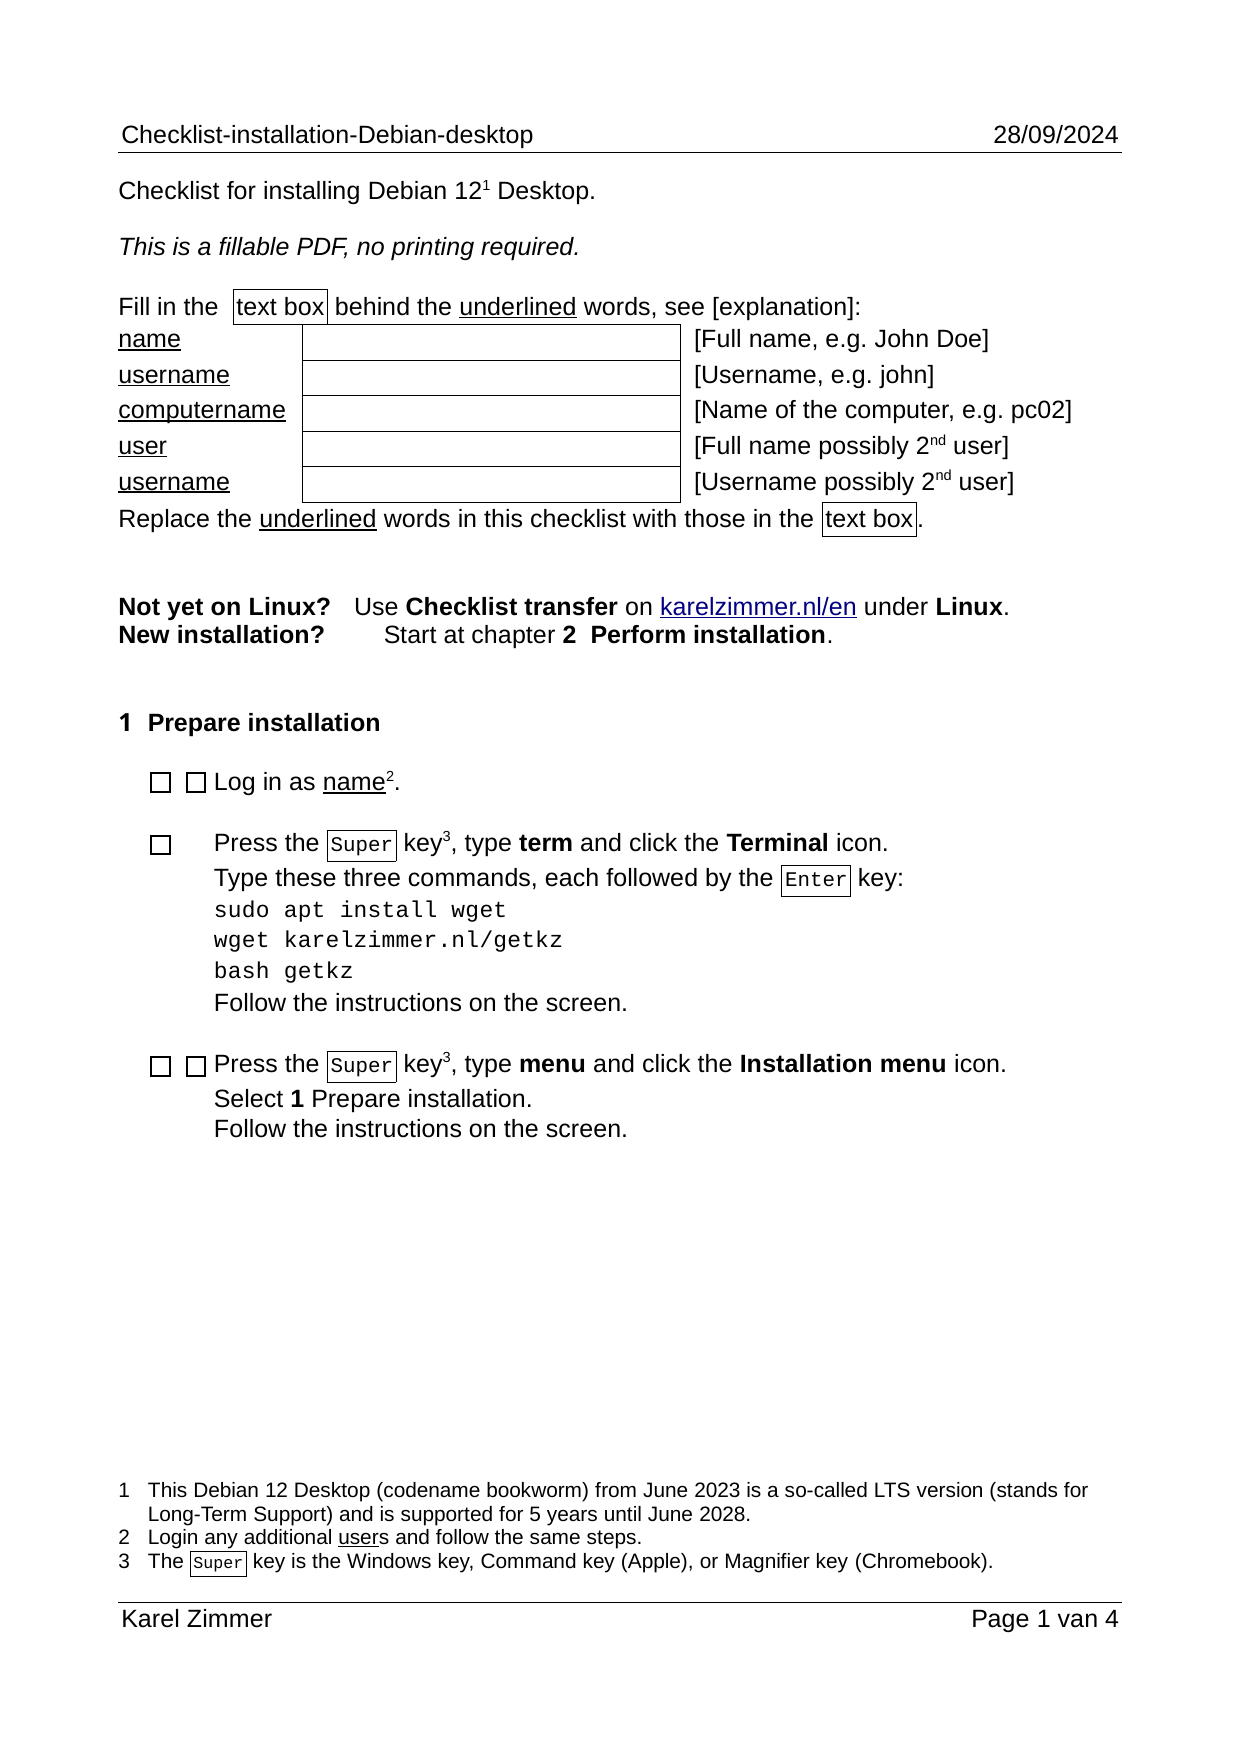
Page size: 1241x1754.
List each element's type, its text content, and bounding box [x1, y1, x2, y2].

table_header [142, 767, 177, 797]
table_cell [118, 897, 142, 928]
table_cell [177, 928, 213, 958]
table_cell [142, 988, 177, 1018]
table_cell [142, 863, 177, 897]
table_cell [177, 863, 213, 897]
text Replace the underlined words in this checklist with those in the [118, 502, 822, 537]
table_cell [142, 1049, 177, 1084]
table_cell [118, 958, 142, 988]
table_cell [213, 798, 1122, 828]
table_cell [142, 828, 177, 862]
table_cell sudo apt install wget [213, 897, 1122, 928]
text Fill in the [118, 289, 233, 324]
table_cell [118, 798, 142, 828]
text name [118, 324, 302, 360]
table_cell [142, 928, 177, 958]
table_cell [118, 1114, 142, 1144]
table_cell [177, 1114, 213, 1144]
text COMPUTERNAme [118, 395, 302, 431]
table_cell [118, 1084, 142, 1114]
table_cell Press the Super key, type term and click the Terminal icon. [213, 828, 1122, 862]
text USERName [118, 466, 302, 502]
text Not yet on Linux? Use Checklist transfer on karelzimmer.nl/en under Linux. [118, 593, 1122, 621]
table_cell [177, 958, 213, 988]
text [Name of the computer, e.g. pc02] [681, 395, 1122, 431]
table_cell [177, 988, 213, 1018]
table_cell [177, 798, 213, 828]
table_header Log in as name. [213, 767, 1122, 797]
text This is a fillable PDF, no printing required. [118, 233, 1122, 261]
table_cell Type these three commands, each followed by the Enter key: [213, 863, 1122, 897]
text This Debian 12 Desktop (codename bookworm) from June 2023 is a so-called LTS version (stands for Long-Term Support) and is supported for 5 years until June 2028. [118, 1479, 1122, 1526]
table_cell [142, 798, 177, 828]
table_cell [177, 1049, 213, 1084]
table_cell [142, 1084, 177, 1114]
table_cell [142, 958, 177, 988]
table_cell [142, 1019, 177, 1049]
table_cell [177, 828, 213, 862]
table_cell [142, 1114, 177, 1144]
text USER [118, 431, 302, 466]
table_cell [118, 1019, 142, 1049]
table_cell [142, 897, 177, 928]
table_cell Follow the instructions on the screen. [213, 1114, 1122, 1144]
table_header [177, 767, 213, 797]
text Checklist for installing Debian 12 Desktop. [118, 177, 1122, 205]
text USERname [118, 360, 302, 395]
table_cell [118, 988, 142, 1018]
table_cell [177, 1084, 213, 1114]
text [Username possibly 2nd user] [681, 466, 1122, 502]
table_cell [118, 828, 142, 862]
table_cell bash getkz [213, 958, 1122, 988]
table_header [118, 767, 142, 797]
text . [917, 502, 1122, 537]
list Prepare installation [118, 705, 1122, 739]
text text box [234, 290, 327, 324]
table_cell [177, 897, 213, 928]
table_cell [118, 863, 142, 897]
text [Full name, e.g. John Doe] [681, 324, 1122, 360]
table_cell wget karelzimmer.nl/getkz [213, 928, 1122, 958]
table_cell [213, 1019, 1122, 1049]
text New installation? Start at chapter 2 Perform installation. [118, 621, 1122, 649]
text [Username, e.g. john] [681, 360, 1122, 395]
text text box [823, 503, 916, 536]
text [Full name possibly 2nd user] [681, 431, 1122, 466]
table_cell [118, 1049, 142, 1084]
table_cell Select 1 Prepare installation. [213, 1084, 1122, 1114]
table_cell [118, 928, 142, 958]
text behind the underlined words, see [explanation]: [328, 289, 1122, 324]
table_cell Follow the instructions on the screen. [213, 988, 1122, 1018]
table_cell Press the Super key3, type menu and click the Installation menu icon. [213, 1049, 1122, 1084]
table_cell [177, 1019, 213, 1049]
